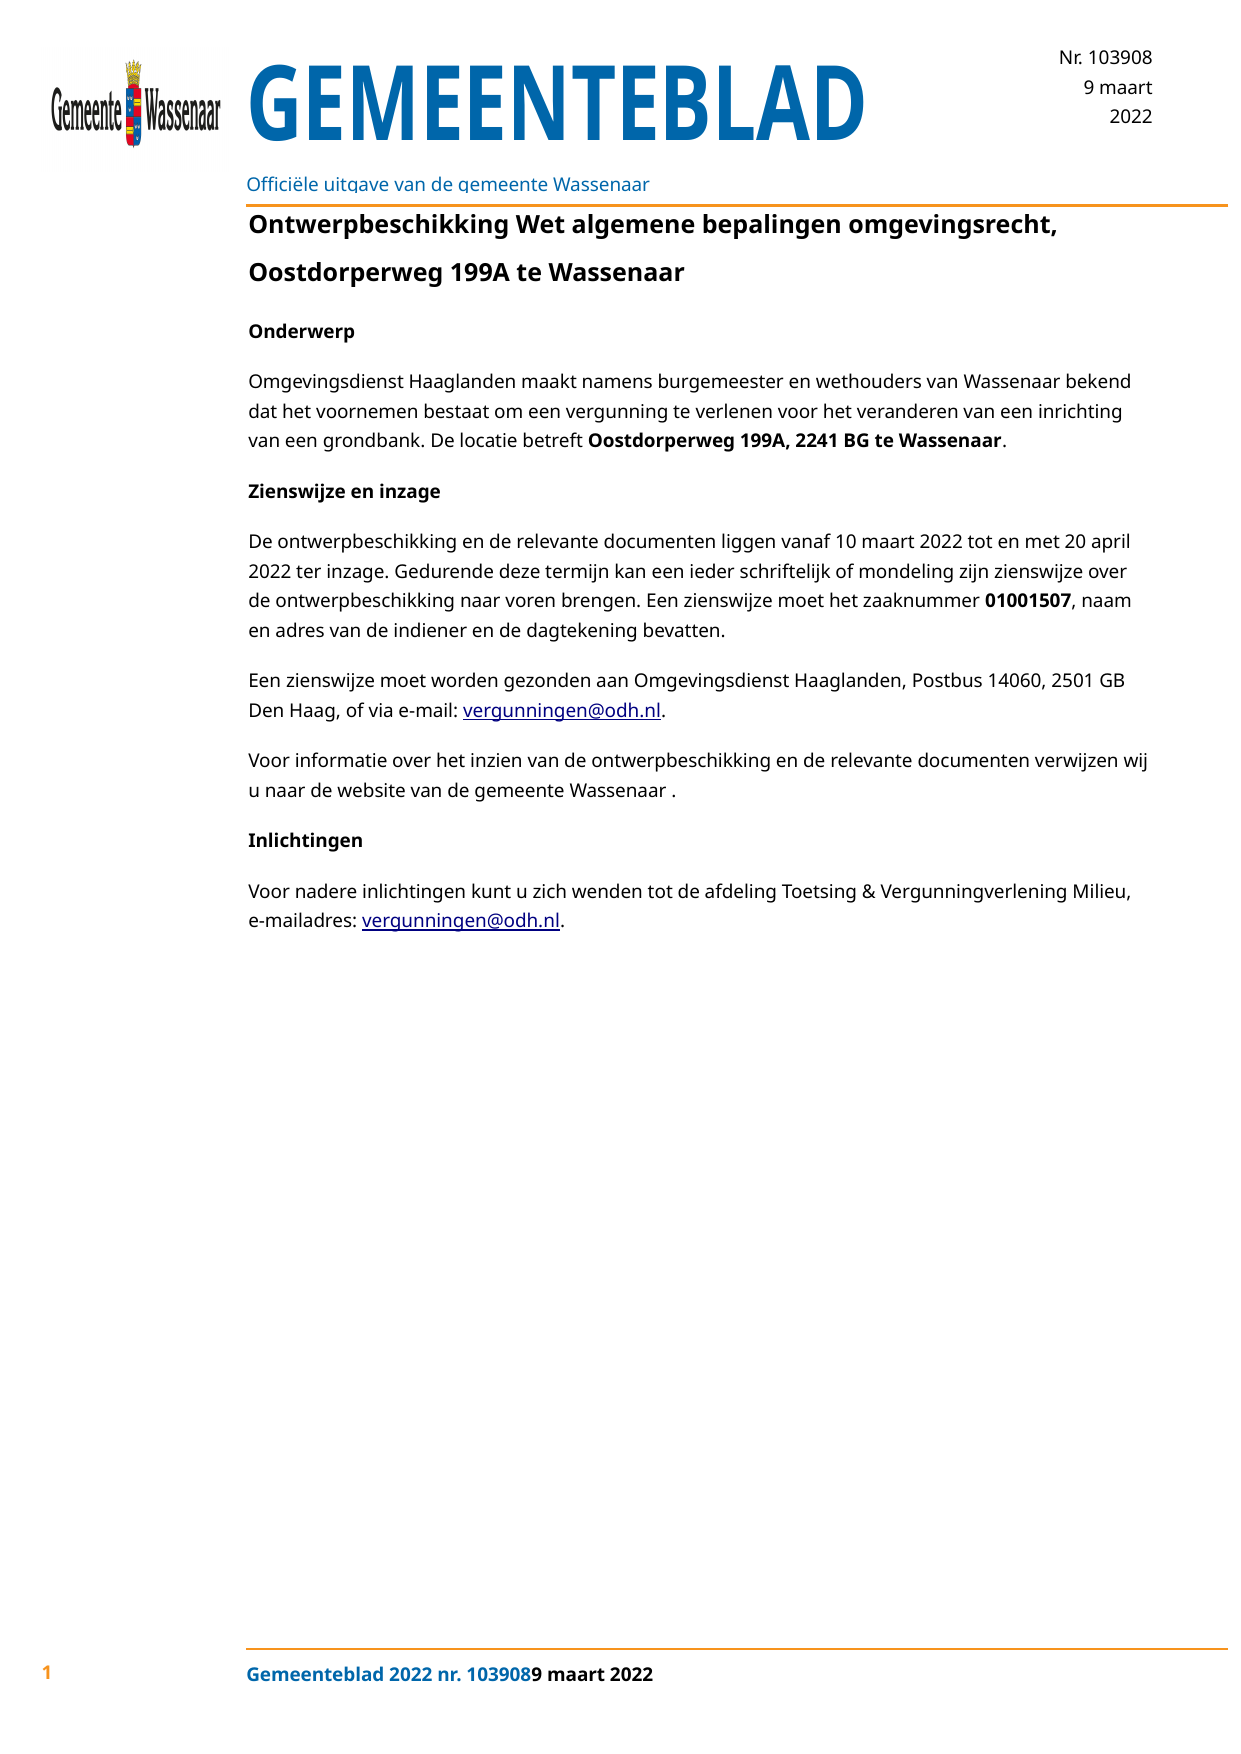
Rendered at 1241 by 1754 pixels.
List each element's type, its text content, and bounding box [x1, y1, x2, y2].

text Zienswijze en inzage [248, 478, 1152, 504]
text Onderwerp [248, 318, 1152, 344]
text Inlichtingen [248, 827, 1152, 853]
picture [41, 47, 231, 172]
text Ontwerpbeschikking Wet algemene bepalingen omgevingsrecht, Oostdorperweg 199A te Wassenaar [248, 207, 1152, 288]
text De ontwerpbeschikking en de relevante documenten liggen vanaf 10 maart 2022 tot en met 20 april 2022 ter inzage. Gedurende deze termijn kan een ieder schriftelijk of mondeling zijn zienswijze over de ontwerpbeschikking naar voren brengen. Een zienswijze moet het zaaknummer 01001507, naam en adres van de indiener en de dagtekening bevatten. [248, 528, 1152, 643]
text Omgevingsdienst Haaglanden maakt namens burgemeester en wethouders van Wassenaar bekend dat het voornemen bestaat om een vergunning te verlenen voor het veranderen van een inrichting van een grondbank. De locatie betreft Oostdorperweg 199A, 2241 BG te Wassenaar. [248, 368, 1152, 453]
text Voor informatie over het inzien van de ontwerpbeschikking en de relevante documenten verwijzen wij u naar de website van de gemeente Wassenaar . [248, 747, 1152, 803]
text Voor nadere inlichtingen kunt u zich wenden tot de afdeling Toetsing & Vergunningverlening Milieu, e-mailadres: vergunningen@odh.nl. [248, 878, 1152, 933]
text Een zienswijze moet worden gezonden aan Omgevingsdienst Haaglanden, Postbus 14060, 2501 GB Den Haag, of via e-mail: vergunningen@odh.nl. [248, 667, 1152, 723]
